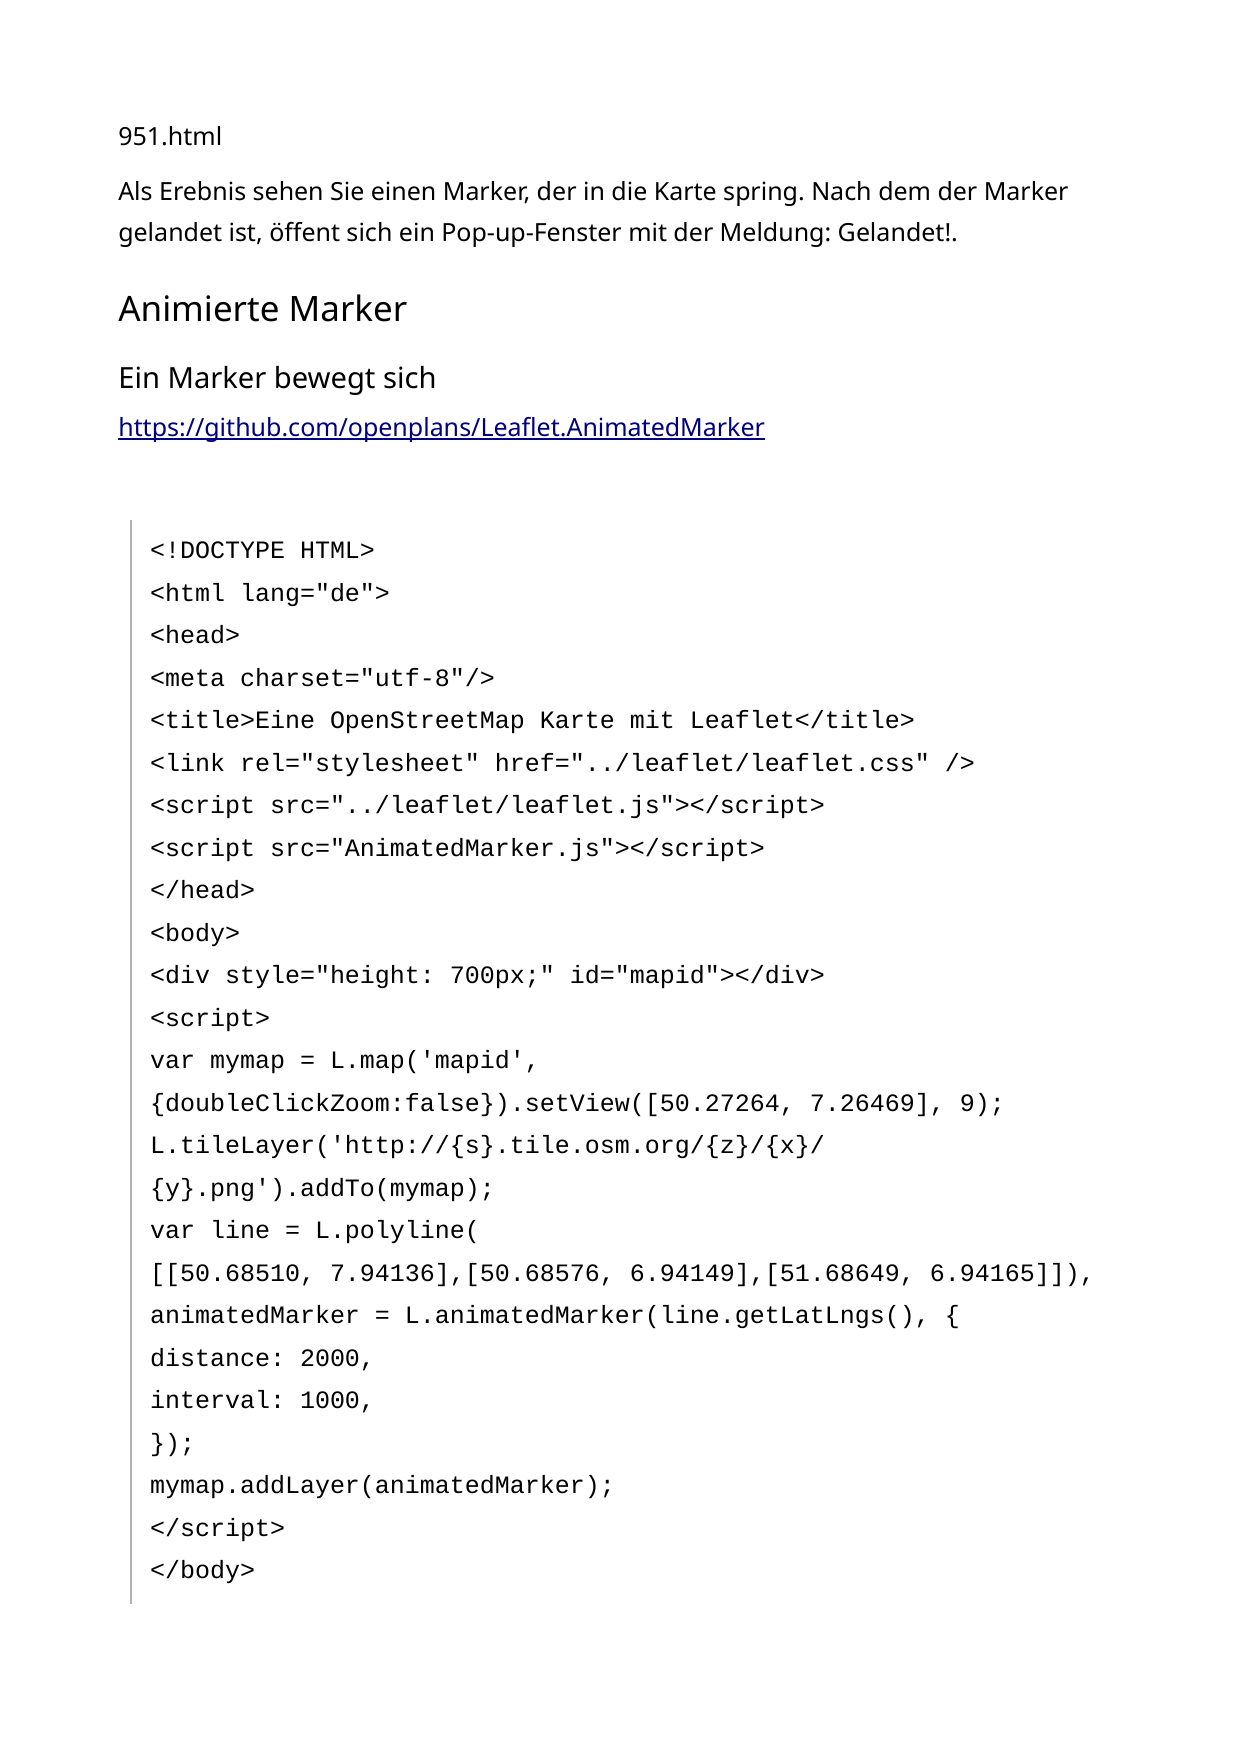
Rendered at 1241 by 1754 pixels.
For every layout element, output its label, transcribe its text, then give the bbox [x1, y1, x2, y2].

text <head> [132, 605, 1122, 648]
text <div style="height: 700px;" id="mapid"></div> [132, 945, 1122, 988]
text <html lang="de"> [132, 563, 1122, 605]
text https://github.com/openplans/Leaflet.AnimatedMarker [118, 409, 1122, 443]
text distance: 2000, [132, 1328, 1122, 1370]
text </head> [132, 860, 1122, 903]
text <link rel="stylesheet" href="../leaflet/leaflet.css" /> [132, 733, 1122, 775]
text <body> [132, 903, 1122, 945]
text var mymap = L.map('mapid', {doubleClickZoom:false}).setView([50.27264, 7.26469], 9); [132, 1030, 1122, 1115]
text <!DOCTYPE HTML> [132, 520, 1122, 563]
text [[50.68510, 7.94136],[50.68576, 6.94149],[51.68649, 6.94165]]), [132, 1243, 1122, 1285]
text <script src="../leaflet/leaflet.js"></script> [132, 775, 1122, 818]
text Als Erebnis sehen Sie einen Marker, der in die Karte spring. Nach dem der Marker gelandet ist, öffent sich ein Pop-up-Fenster mit der Meldung: Gelandet!. [118, 173, 1122, 248]
subtitle Ein Marker bewegt sich [118, 357, 1122, 397]
text animatedMarker = L.animatedMarker(line.getLatLngs(), { [132, 1285, 1122, 1328]
text }); [132, 1413, 1122, 1455]
text </body> [132, 1540, 1122, 1604]
text <script> [132, 988, 1122, 1030]
text interval: 1000, [132, 1370, 1122, 1413]
text var line = L.polyline( [132, 1200, 1122, 1243]
text </script> [132, 1498, 1122, 1540]
text <meta charset="utf-8"/> [132, 648, 1122, 690]
text mymap.addLayer(animatedMarker); [132, 1455, 1122, 1498]
text L.tileLayer('http://{s}.tile.osm.org/{z}/{x}/{y}.png').addTo(mymap); [132, 1115, 1122, 1200]
text 951.html [118, 118, 1122, 152]
text <title>Eine OpenStreetMap Karte mit Leaflet</title> [132, 690, 1122, 733]
subtitle Animierte Marker [118, 284, 1122, 332]
text <script src="AnimatedMarker.js"></script> [132, 818, 1122, 860]
